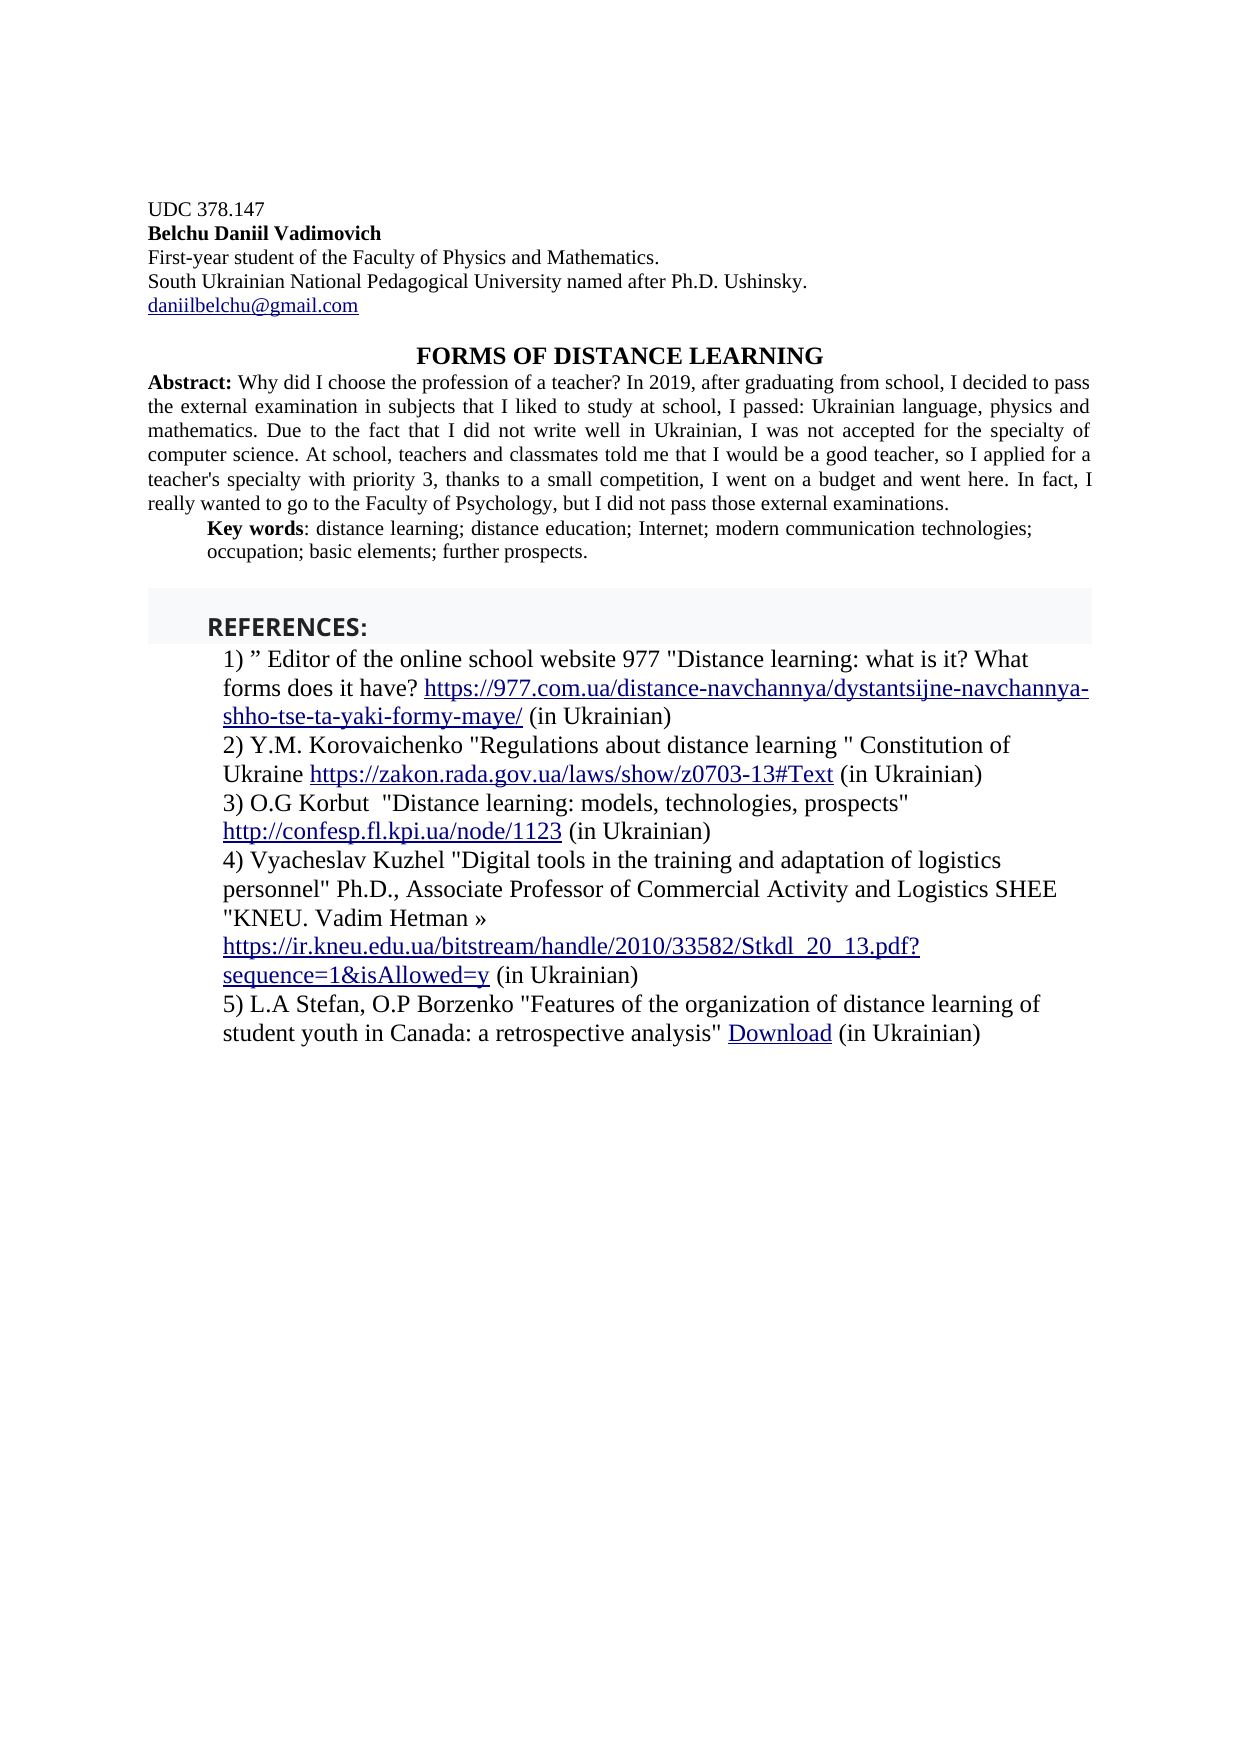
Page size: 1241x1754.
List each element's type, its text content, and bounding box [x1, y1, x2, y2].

text South Ukrainian National Pedagogical University named after Ph.D. Ushinsky. [148, 269, 1092, 293]
text FORMS OF DISTANCE LEARNING [148, 341, 1092, 370]
text Abstract: Why did I choose the profession of a teacher? In 2019, after graduating from school, I decided to pass the external examination in subjects that I liked to study at school, I passed: Ukrainian language, physics and mathematics. Due to the fact that I did not write well in Ukrainian, I was not accepted for the specialty of computer science. At school, teachers and classmates told me that I would be a good teacher, so I applied for a teacher's specialty with priority 3, thanks to a small competition, I went on a budget and went here. In fact, I really wanted to go to the Faculty of Psychology, but I did not pass those external examinations. [148, 370, 1092, 515]
text 1) ” Editor of the online school website 977 "Distance learning: what is it? What forms does it have? https://977.com.ua/distance-navchannya/dystantsijne-navchannya-shho-tse-ta-yaki-formy-maye/ (in Ukrainian) [223, 644, 1092, 730]
text daniilbelchu@gmail.com [148, 293, 1092, 317]
text Key words: distance learning; distance education; Internet; modern communication technologies; occupation; basic elements; further prospects. [207, 515, 1033, 563]
text First-year student of the Faculty of Physics and Mathematics. [148, 245, 1092, 269]
text 5) L.A Stefan, O.P Borzenko "Features of the organization of distance learning of student youth in Canada: a retrospective analysis" Download (in Ukrainian) [223, 989, 1092, 1046]
text REFERENCES: [148, 588, 1092, 644]
text UDC 378.147 [148, 197, 1092, 221]
text Belchu Daniil Vadimovich [148, 221, 1092, 245]
text 2) Y.M. Korovaichenko "Regulations about distance learning " Constitution of Ukraine https://zakon.rada.gov.ua/laws/show/z0703-13#Text (in Ukrainian) [223, 730, 1092, 788]
text 3) O.G Korbut "Distance learning: models, technologies, prospects" http://confesp.fl.kpi.ua/node/1123 (in Ukrainian) [223, 788, 1092, 845]
text 4) Vyacheslav Kuzhel "Digital tools in the training and adaptation of logistics personnel" Ph.D., Associate Professor of Commercial Activity and Logistics SHEE "KNEU. Vadim Hetman » https://ir.kneu.edu.ua/bitstream/handle/2010/33582/Stkdl_20_13.pdf?sequence=1&isAllowed=y (in Ukrainian) [223, 845, 1092, 989]
